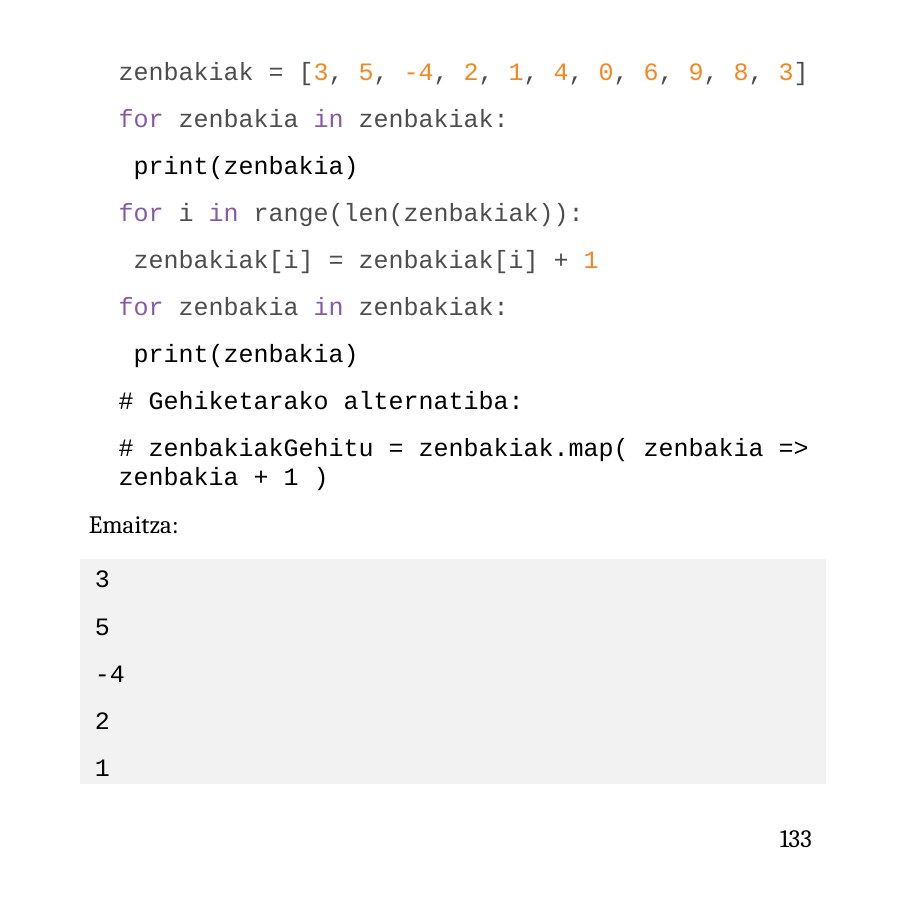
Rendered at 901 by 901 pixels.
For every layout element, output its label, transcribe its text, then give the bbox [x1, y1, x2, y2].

text 3 [86, 565, 820, 595]
text # zenbakiakGehitu = zenbakiak.map( zenbakia => zenbakia + 1 ) [118, 436, 811, 492]
text for zenbakia in zenbakiak: [118, 106, 811, 134]
text # Gehiketarako alternatiba: [118, 389, 811, 417]
text -4 [86, 653, 820, 689]
text zenbakiak = [3, 5, -4, 2, 1, 4, 0, 6, 9, 8, 3] [118, 59, 811, 87]
text zenbakiak[i] = zenbakiak[i] + 1 [118, 247, 811, 276]
text print(zenbakia) [118, 153, 811, 182]
text for zenbakia in zenbakiak: [118, 294, 811, 323]
text print(zenbakia) [118, 342, 811, 370]
text 2 [86, 700, 820, 737]
text for i in range(len(zenbakiak)): [118, 200, 811, 229]
text 1 [86, 747, 820, 777]
text 5 [86, 606, 820, 642]
text Emaitza: [89, 511, 811, 540]
